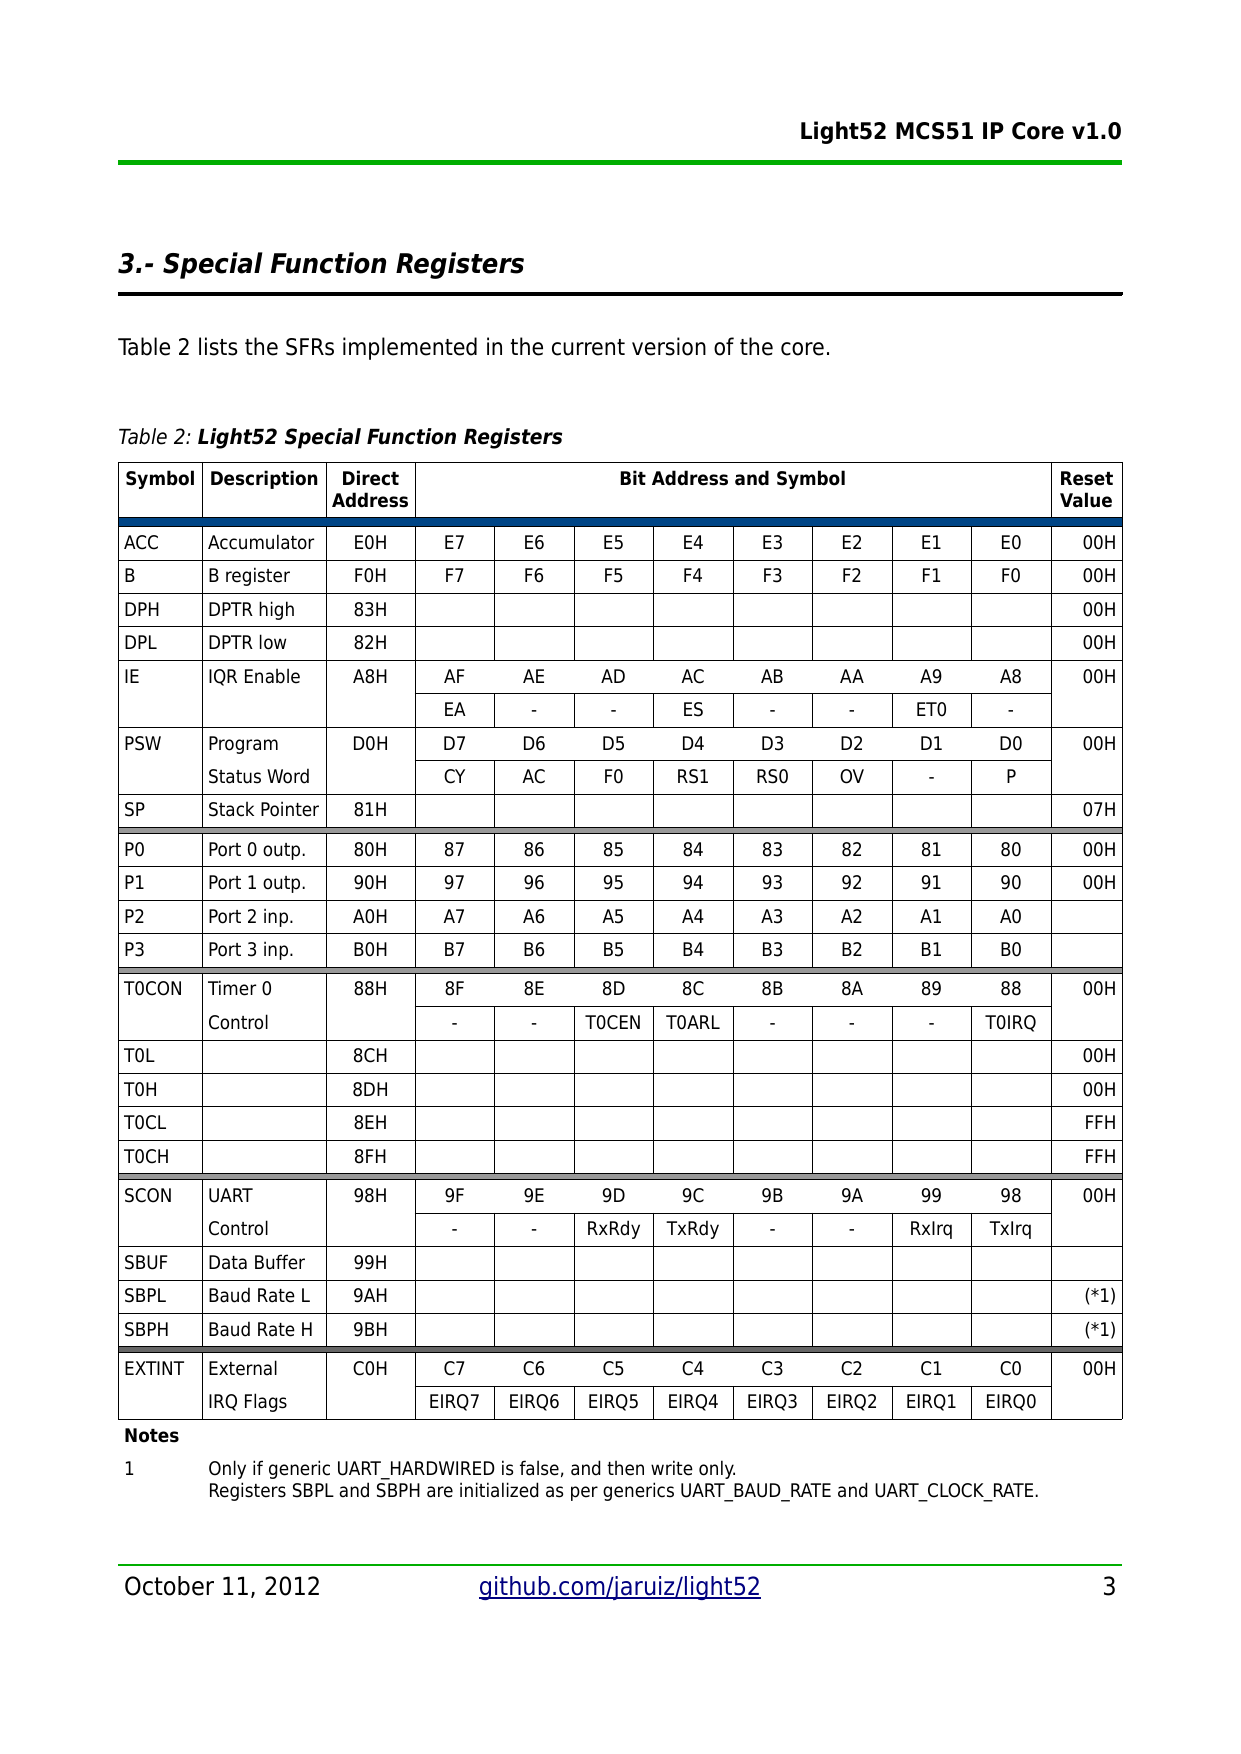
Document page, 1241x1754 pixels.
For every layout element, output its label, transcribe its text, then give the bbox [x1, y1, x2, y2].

table_cell 00H [1052, 561, 1122, 593]
table_cell EXTINT [119, 1353, 202, 1386]
table_cell [654, 1041, 733, 1073]
table_cell D6 [494, 728, 574, 760]
table_cell PSW [119, 728, 202, 760]
table_cell [654, 594, 733, 626]
table_cell T0L [119, 1041, 202, 1073]
table_cell - [813, 694, 892, 727]
table_cell [654, 1107, 733, 1140]
table_cell [119, 518, 1122, 526]
table_cell DPH [119, 594, 202, 626]
table_cell [416, 795, 494, 827]
table_cell - [893, 1007, 971, 1039]
table_cell Port 3 inp. [203, 934, 326, 967]
table_cell - [734, 1214, 812, 1246]
table_cell 00H [1052, 627, 1122, 660]
table_cell 00H [1052, 594, 1122, 626]
table_cell [495, 1247, 574, 1279]
table_cell ACC [119, 527, 202, 559]
table_cell Port 2 inp. [203, 901, 326, 933]
table_cell - [813, 1007, 892, 1039]
table_cell [203, 1141, 326, 1173]
table_cell IRQ Flags [203, 1386, 326, 1419]
table_cell 00H [1052, 661, 1122, 693]
table_cell [813, 1141, 892, 1173]
table_cell EIRQ7 [416, 1387, 494, 1419]
table_cell A6 [495, 901, 574, 933]
table_cell Status Word [203, 760, 326, 793]
table_cell AB [733, 661, 812, 693]
table_cell P [972, 761, 1051, 793]
table_cell [416, 1141, 494, 1173]
table_cell [575, 1041, 653, 1073]
table_cell 85 [575, 834, 653, 866]
table_cell [327, 693, 415, 727]
table_cell - [972, 694, 1051, 727]
table_cell E5 [575, 527, 653, 559]
table_cell [972, 1107, 1051, 1140]
table_cell SCON [119, 1180, 202, 1213]
table_cell P1 [119, 867, 202, 900]
table_cell D3 [733, 728, 812, 760]
table_cell [654, 1281, 733, 1313]
table_cell [575, 627, 653, 660]
table_cell TxIrq [972, 1214, 1051, 1246]
table_cell [972, 1041, 1051, 1073]
table_cell E0 [972, 527, 1051, 559]
table_cell RxRdy [575, 1214, 653, 1246]
table_cell C6 [494, 1353, 574, 1386]
table_cell CY [416, 761, 494, 793]
table_cell [575, 1074, 653, 1106]
table_cell A7 [416, 901, 494, 933]
table_cell P2 [119, 901, 202, 933]
table_cell 00H [1052, 834, 1122, 866]
table_cell AA [812, 661, 892, 693]
table_header Bit Address and Symbol [416, 463, 1051, 517]
table_cell 94 [654, 867, 733, 900]
table_cell [1052, 1247, 1122, 1279]
table_cell [893, 1041, 971, 1073]
table_cell [893, 594, 971, 626]
table_cell B register [203, 561, 326, 593]
table_cell [654, 1074, 733, 1106]
table_cell [495, 1041, 574, 1073]
table_cell A5 [575, 901, 653, 933]
table_cell [893, 1247, 971, 1279]
table_cell [495, 1314, 574, 1346]
table_cell 82H [327, 627, 415, 660]
table_cell 00H [1052, 1074, 1122, 1106]
table_cell [813, 1074, 892, 1106]
table_cell 87 [416, 834, 494, 866]
table_cell 86 [495, 834, 574, 866]
table_cell T0H [119, 1074, 202, 1106]
table_header Description [203, 463, 326, 517]
table_cell 97 [416, 867, 494, 900]
table_cell 8A [812, 974, 892, 1006]
table_cell TxRdy [654, 1214, 733, 1246]
table_cell 9C [653, 1180, 733, 1213]
table_cell [893, 795, 971, 827]
table_cell SBPH [119, 1314, 202, 1346]
table_cell External [203, 1353, 326, 1386]
table_cell Timer 0 [203, 974, 326, 1006]
table_cell (*1) [1052, 1281, 1122, 1313]
table_cell 1 [118, 1453, 202, 1508]
table_cell 9D [574, 1180, 653, 1213]
table_cell F2 [813, 561, 892, 593]
table_cell [734, 1141, 812, 1173]
table_cell A1 [893, 901, 971, 933]
table_cell A2 [813, 901, 892, 933]
table_cell Control [203, 1006, 326, 1039]
table_cell 9F [416, 1180, 494, 1213]
table_cell [734, 594, 812, 626]
table_cell [416, 1314, 494, 1346]
table_cell [575, 1247, 653, 1279]
table_cell F3 [734, 561, 812, 593]
table_cell 07H [1052, 795, 1122, 827]
table_cell 8EH [327, 1107, 415, 1140]
table_cell T0CON [119, 974, 202, 1006]
table_cell 89 [892, 974, 971, 1006]
table_cell [893, 1281, 971, 1313]
table_cell E4 [654, 527, 733, 559]
table_cell ES [654, 694, 733, 727]
table_cell D0H [327, 728, 415, 760]
table_cell - [416, 1214, 494, 1246]
table_cell T0ARL [654, 1007, 733, 1039]
table_cell Accumulator [203, 527, 326, 559]
table_cell [1052, 1386, 1122, 1419]
table_cell 95 [575, 867, 653, 900]
table_cell FFH [1052, 1107, 1122, 1140]
table_cell [119, 1213, 202, 1246]
table_cell [813, 1281, 892, 1313]
table_cell [203, 693, 326, 727]
table_cell [813, 1247, 892, 1279]
table_cell 98H [327, 1180, 415, 1213]
table_cell 99H [327, 1247, 415, 1279]
table_cell DPL [119, 627, 202, 660]
table_cell [495, 627, 574, 660]
table_cell A3 [734, 901, 812, 933]
table_cell [813, 1041, 892, 1073]
table_cell UART [203, 1180, 326, 1213]
table_cell [1052, 693, 1122, 727]
table_cell 84 [654, 834, 733, 866]
table_cell 00H [1052, 867, 1122, 900]
table_cell [203, 1107, 326, 1140]
table_cell [893, 1141, 971, 1173]
table_cell [119, 968, 1122, 973]
table_cell ET0 [893, 694, 971, 727]
table_cell E7 [416, 527, 494, 559]
table_cell EIRQ5 [575, 1387, 653, 1419]
table_cell A0 [972, 901, 1051, 933]
table_cell [893, 1314, 971, 1346]
table_cell [575, 795, 653, 827]
table_cell T0IRQ [972, 1007, 1051, 1039]
table_cell B0H [327, 934, 415, 967]
table_cell [813, 795, 892, 827]
table_cell F7 [416, 561, 494, 593]
table_cell - [416, 1007, 494, 1039]
table_cell B3 [734, 934, 812, 967]
table_cell [1052, 1006, 1122, 1039]
table_cell - [734, 1007, 812, 1039]
table_cell EIRQ2 [813, 1387, 892, 1419]
table_cell [654, 1314, 733, 1346]
table_cell E2 [813, 527, 892, 559]
table_cell [654, 795, 733, 827]
table_cell 96 [495, 867, 574, 900]
table_cell [972, 795, 1051, 827]
table_cell 81 [893, 834, 971, 866]
table_cell 99 [892, 1180, 971, 1213]
table_cell T0CL [119, 1107, 202, 1140]
table_cell [416, 1107, 494, 1140]
table_cell [1052, 901, 1122, 933]
table_cell Data Buffer [203, 1247, 326, 1279]
table_cell [813, 594, 892, 626]
table_cell [734, 1247, 812, 1279]
table_cell C3 [733, 1353, 812, 1386]
table_cell 91 [893, 867, 971, 900]
table_cell 93 [734, 867, 812, 900]
table_cell A8H [327, 661, 415, 693]
table_cell 00H [1052, 728, 1122, 760]
table_cell B2 [813, 934, 892, 967]
table_cell 9E [494, 1180, 574, 1213]
table_cell [119, 1347, 1122, 1352]
table_cell OV [813, 761, 892, 793]
table_cell [654, 1141, 733, 1173]
table_cell 82 [813, 834, 892, 866]
table_cell [416, 594, 494, 626]
table_cell B4 [654, 934, 733, 967]
table_cell 83 [734, 834, 812, 866]
table_cell AC [653, 661, 733, 693]
table_cell [972, 594, 1051, 626]
table_cell 92 [813, 867, 892, 900]
table_cell [893, 627, 971, 660]
table_cell [813, 627, 892, 660]
table_cell - [495, 694, 574, 727]
table_cell E6 [495, 527, 574, 559]
table_cell [416, 627, 494, 660]
table_cell [972, 1314, 1051, 1346]
table_cell [893, 1074, 971, 1106]
table_header [203, 1420, 1122, 1453]
table_cell - [495, 1007, 574, 1039]
table_cell D5 [574, 728, 653, 760]
table_cell 8F [416, 974, 494, 1006]
table_cell (*1) [1052, 1314, 1122, 1346]
table_cell D4 [653, 728, 733, 760]
table_cell Baud Rate H [203, 1314, 326, 1346]
table_cell 8C [653, 974, 733, 1006]
table_cell [495, 1281, 574, 1313]
table_cell F0 [972, 561, 1051, 593]
table_cell [416, 1074, 494, 1106]
table_cell Stack Pointer [203, 795, 326, 827]
table_cell [972, 1141, 1051, 1173]
table_cell C2 [812, 1353, 892, 1386]
table_cell [734, 1041, 812, 1073]
table_cell Baud Rate L [203, 1281, 326, 1313]
table_cell - [495, 1214, 574, 1246]
table_cell [575, 1141, 653, 1173]
table_cell 88 [971, 974, 1051, 1006]
table_cell [813, 1314, 892, 1346]
table_cell RS0 [734, 761, 812, 793]
table_cell B6 [495, 934, 574, 967]
table_cell 81H [327, 795, 415, 827]
table_cell [119, 1174, 1122, 1179]
table_cell 90H [327, 867, 415, 900]
table_cell [119, 1006, 202, 1039]
table_cell D7 [416, 728, 494, 760]
table_cell P0 [119, 834, 202, 866]
table_cell [972, 1074, 1051, 1106]
table_cell [416, 1281, 494, 1313]
table_header Direct Address [327, 463, 415, 517]
table_cell AC [495, 761, 574, 793]
table_cell [327, 1386, 415, 1419]
table_cell [495, 594, 574, 626]
table_cell [327, 760, 415, 793]
table_cell Only if generic UART_HARDWIRED is false, and then write only. Registers SBPL and SBPH are initialized as per generics UART_BAUD_RATE and UART_CLOCK_RATE. [203, 1453, 1122, 1508]
table_cell 00H [1052, 1041, 1122, 1073]
table_cell AD [574, 661, 653, 693]
table_cell [972, 627, 1051, 660]
table_cell B7 [416, 934, 494, 967]
table_cell [327, 1006, 415, 1039]
table_cell D0 [971, 728, 1051, 760]
table_cell [734, 1107, 812, 1140]
table_cell 9BH [327, 1314, 415, 1346]
table_cell F6 [495, 561, 574, 593]
table_cell IQR Enable [203, 661, 326, 693]
table_cell 8B [733, 974, 812, 1006]
table_cell [203, 1041, 326, 1073]
table_cell B1 [893, 934, 971, 967]
table_cell EIRQ3 [734, 1387, 812, 1419]
table_cell [203, 1074, 326, 1106]
table_cell EIRQ6 [495, 1387, 574, 1419]
table_cell 00H [1052, 1353, 1122, 1386]
table_cell [1052, 934, 1122, 967]
table_cell [972, 1247, 1051, 1279]
table_cell 00H [1052, 527, 1122, 559]
table_cell RxIrq [893, 1214, 971, 1246]
table_cell [734, 627, 812, 660]
table_cell DPTR high [203, 594, 326, 626]
table_cell B0 [972, 934, 1051, 967]
table_cell T0CH [119, 1141, 202, 1173]
table_cell [813, 1107, 892, 1140]
table_cell 9A [812, 1180, 892, 1213]
table_cell E3 [734, 527, 812, 559]
table_cell B5 [575, 934, 653, 967]
table_cell AE [494, 661, 574, 693]
table_cell B [119, 561, 202, 593]
table_cell SBPL [119, 1281, 202, 1313]
table_cell 00H [1052, 1180, 1122, 1213]
table_cell [119, 828, 1122, 833]
table_cell [734, 1281, 812, 1313]
table_cell 9B [733, 1180, 812, 1213]
table_cell [575, 1107, 653, 1140]
table_cell E1 [893, 527, 971, 559]
table_cell [495, 1107, 574, 1140]
table_cell F4 [654, 561, 733, 593]
table_cell F0H [327, 561, 415, 593]
table_cell F5 [575, 561, 653, 593]
table_header Symbol [119, 463, 202, 517]
table_cell [972, 1281, 1051, 1313]
table_cell [575, 594, 653, 626]
table_cell [575, 1314, 653, 1346]
table_cell - [893, 761, 971, 793]
table_cell SBUF [119, 1247, 202, 1279]
table_cell 8DH [327, 1074, 415, 1106]
table_cell C7 [416, 1353, 494, 1386]
table_cell T0CEN [575, 1007, 653, 1039]
table_cell 8FH [327, 1141, 415, 1173]
table_cell [416, 1041, 494, 1073]
table_cell [654, 1247, 733, 1279]
table_cell F0 [575, 761, 653, 793]
table_cell 80H [327, 834, 415, 866]
table_cell [575, 1281, 653, 1313]
table_cell Port 1 outp. [203, 867, 326, 900]
table_cell Program [203, 728, 326, 760]
text Table 2 lists the SFRs implemented in the current version of the core. [118, 334, 1122, 361]
table_cell [416, 1247, 494, 1279]
table_cell [734, 1074, 812, 1106]
table_cell - [813, 1214, 892, 1246]
table_cell - [734, 694, 812, 727]
table_cell Control [203, 1213, 326, 1246]
table_cell AF [416, 661, 494, 693]
table_cell D1 [892, 728, 971, 760]
table_cell A4 [654, 901, 733, 933]
table_cell 80 [972, 834, 1051, 866]
table_header Reset Value [1052, 463, 1122, 517]
table_cell SP [119, 795, 202, 827]
table_cell C0H [327, 1353, 415, 1386]
table_cell 00H [1052, 974, 1122, 1006]
table_cell A0H [327, 901, 415, 933]
table_cell D2 [812, 728, 892, 760]
table_cell 88H [327, 974, 415, 1006]
table_cell [734, 1314, 812, 1346]
table_cell C1 [892, 1353, 971, 1386]
table_cell EIRQ0 [972, 1387, 1051, 1419]
table_cell 8E [494, 974, 574, 1006]
table_cell E0H [327, 527, 415, 559]
table_cell [495, 1141, 574, 1173]
table_cell Port 0 outp. [203, 834, 326, 866]
table_cell 8D [574, 974, 653, 1006]
table_cell DPTR low [203, 627, 326, 660]
table_cell 8CH [327, 1041, 415, 1073]
table_cell A9 [892, 661, 971, 693]
table_cell 83H [327, 594, 415, 626]
table_cell [654, 627, 733, 660]
table_cell [327, 1213, 415, 1246]
text Table 2: Light52 Special Function Registers [118, 425, 1122, 449]
table_cell RS1 [654, 761, 733, 793]
table_cell [119, 693, 202, 727]
table_cell - [575, 694, 653, 727]
table_cell FFH [1052, 1141, 1122, 1173]
table_cell F1 [893, 561, 971, 593]
table_cell IE [119, 661, 202, 693]
table_cell 90 [972, 867, 1051, 900]
table_cell C0 [971, 1353, 1051, 1386]
table_cell [893, 1107, 971, 1140]
table_cell 98 [971, 1180, 1051, 1213]
table_cell C5 [574, 1353, 653, 1386]
table_cell A8 [971, 661, 1051, 693]
table_cell 9AH [327, 1281, 415, 1313]
table_header Notes [118, 1420, 202, 1453]
table_cell EIRQ4 [654, 1387, 733, 1419]
table_cell [1052, 1213, 1122, 1246]
table_cell [734, 795, 812, 827]
subtitle 3.- Special Function Registers [118, 248, 1122, 279]
table_cell [119, 760, 202, 793]
table_cell EA [416, 694, 494, 727]
table_cell [495, 795, 574, 827]
table_cell C4 [653, 1353, 733, 1386]
table_cell EIRQ1 [893, 1387, 971, 1419]
table_cell [1052, 760, 1122, 793]
table_cell P3 [119, 934, 202, 967]
table_cell [119, 1386, 202, 1419]
table_cell [495, 1074, 574, 1106]
